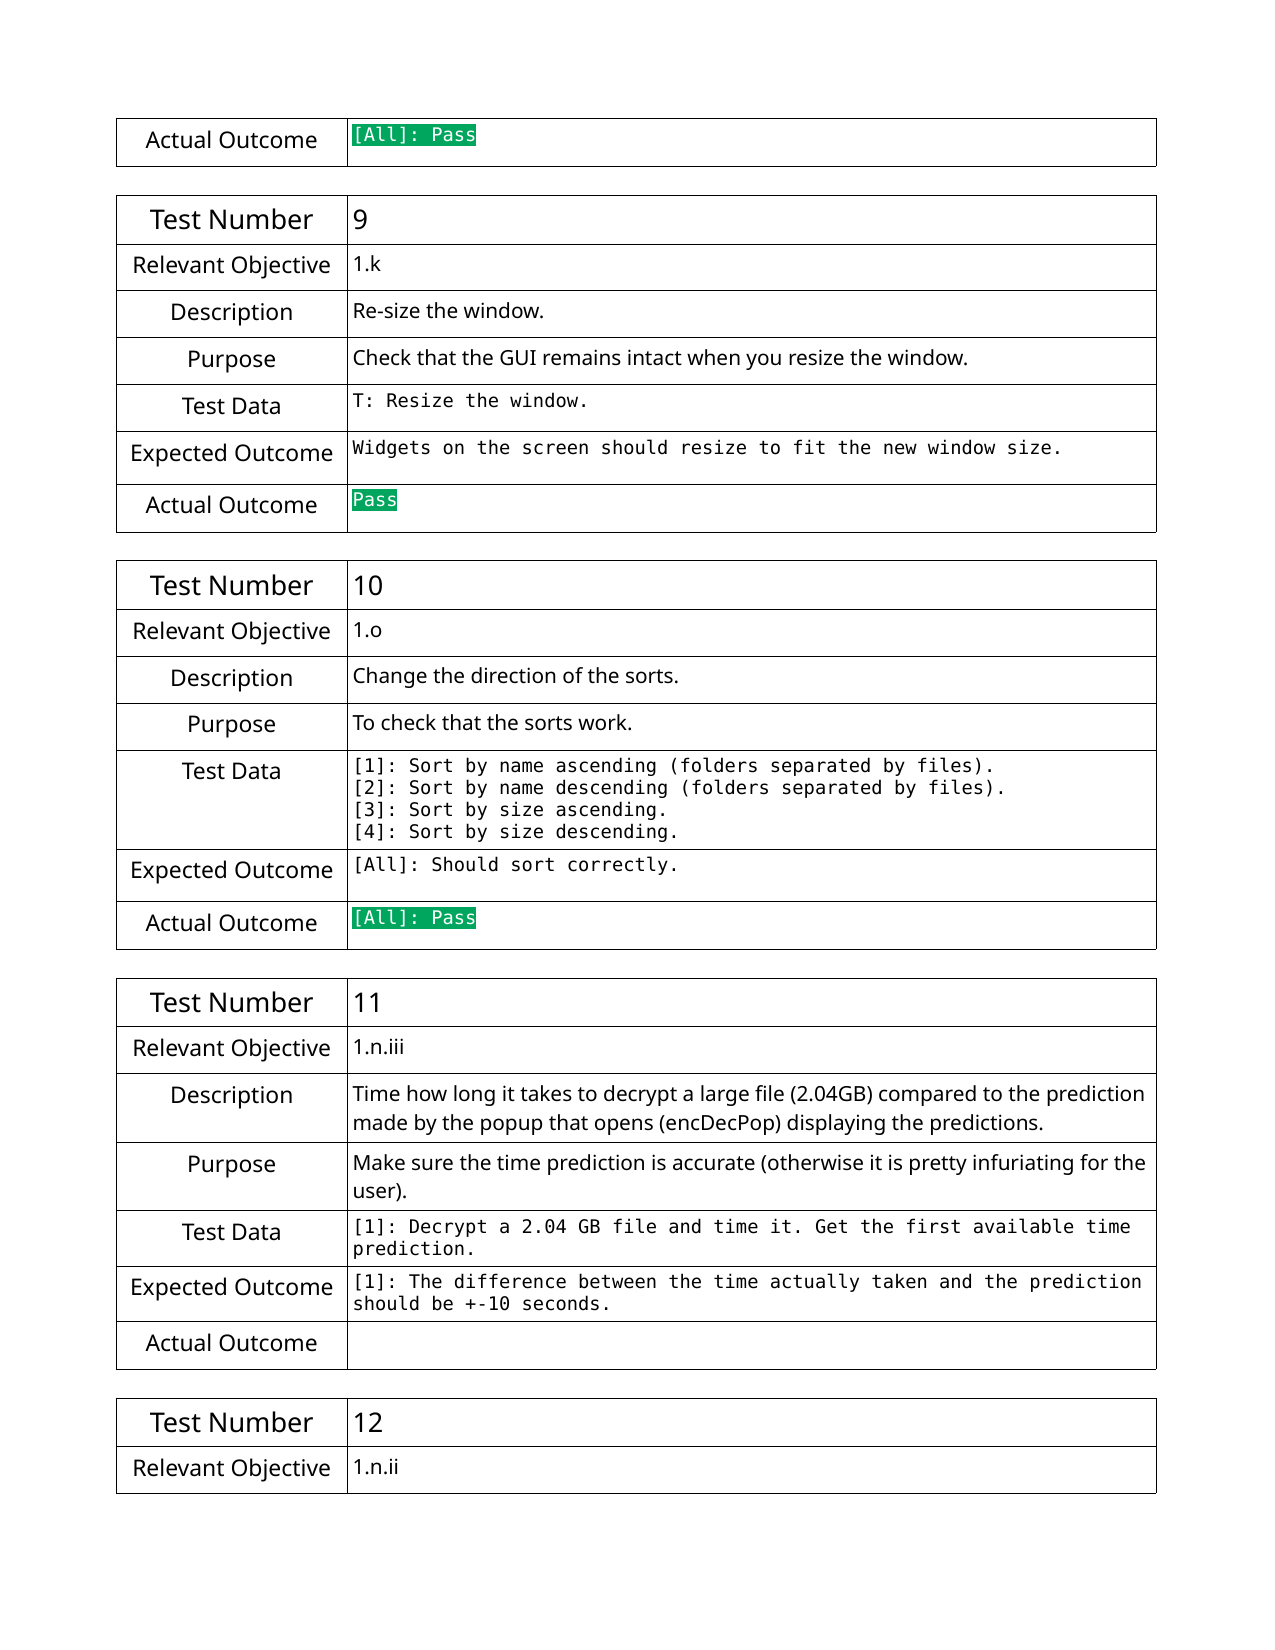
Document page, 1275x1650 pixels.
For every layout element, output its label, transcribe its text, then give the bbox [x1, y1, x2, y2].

table_header Test Number [117, 979, 347, 1026]
table_cell Actual Outcome [117, 902, 347, 949]
table_cell [1]: Sort by name ascending (folders separated by files). [2]: Sort by name descending (folders separated by files). [3]: Sort by size ascending. [4]: Sort by size descending. [348, 751, 1156, 848]
table_cell Expected Outcome [117, 1267, 347, 1321]
table_cell [1]: The difference between the time actually taken and the prediction should be +-10 seconds. [348, 1267, 1156, 1321]
table_cell 1.n.ii [348, 1447, 1156, 1493]
table_header 9 [348, 196, 1156, 243]
table_cell Relevant Objective [117, 1027, 347, 1073]
table_cell Relevant Objective [117, 1447, 347, 1493]
table_cell Purpose [117, 704, 347, 749]
table_cell Purpose [117, 1143, 347, 1210]
table_cell Test Data [117, 751, 347, 848]
table_cell Relevant Objective [117, 245, 347, 290]
table_cell Test Data [117, 385, 347, 431]
table_header 12 [348, 1399, 1156, 1446]
table_cell Check that the GUI remains intact when you resize the window. [348, 338, 1156, 384]
table_cell Make sure the time prediction is accurate (otherwise it is pretty infuriating for the user). [348, 1143, 1156, 1210]
table_cell Time how long it takes to decrypt a large file (2.04GB) compared to the prediction made by the popup that opens (encDecPop) displaying the predictions. [348, 1074, 1156, 1142]
table_cell Widgets on the screen should resize to fit the new window size. [348, 432, 1156, 483]
table_cell [348, 1322, 1156, 1369]
table_cell Purpose [117, 338, 347, 384]
table_cell Expected Outcome [117, 432, 347, 483]
table_cell Actual Outcome [117, 119, 347, 166]
table_cell To check that the sorts work. [348, 704, 1156, 749]
table_header Test Number [117, 561, 347, 609]
table_cell Description [117, 657, 347, 703]
table_cell Change the direction of the sorts. [348, 657, 1156, 703]
table_header 10 [348, 561, 1156, 609]
table_header 11 [348, 979, 1156, 1026]
table_cell Test Data [117, 1211, 347, 1266]
table_cell Actual Outcome [117, 1322, 347, 1369]
table_cell 1.n.iii [348, 1027, 1156, 1073]
table_cell 1.k [348, 245, 1156, 290]
table_cell Pass [348, 485, 1156, 532]
table_cell [All]: Should sort correctly. [348, 850, 1156, 901]
table_cell [All]: Pass [348, 119, 1156, 166]
table_cell 1.o [348, 610, 1156, 656]
table_cell T: Resize the window. [348, 385, 1156, 431]
table_cell [All]: Pass [348, 902, 1156, 949]
table_cell Description [117, 291, 347, 337]
table_cell Expected Outcome [117, 850, 347, 901]
table_header Test Number [117, 1399, 347, 1446]
table_cell Re-size the window. [348, 291, 1156, 337]
table_cell [1]: Decrypt a 2.04 GB file and time it. Get the first available time prediction. [348, 1211, 1156, 1266]
table_cell Actual Outcome [117, 485, 347, 532]
table_cell Description [117, 1074, 347, 1142]
table_cell Relevant Objective [117, 610, 347, 656]
table_header Test Number [117, 196, 347, 243]
